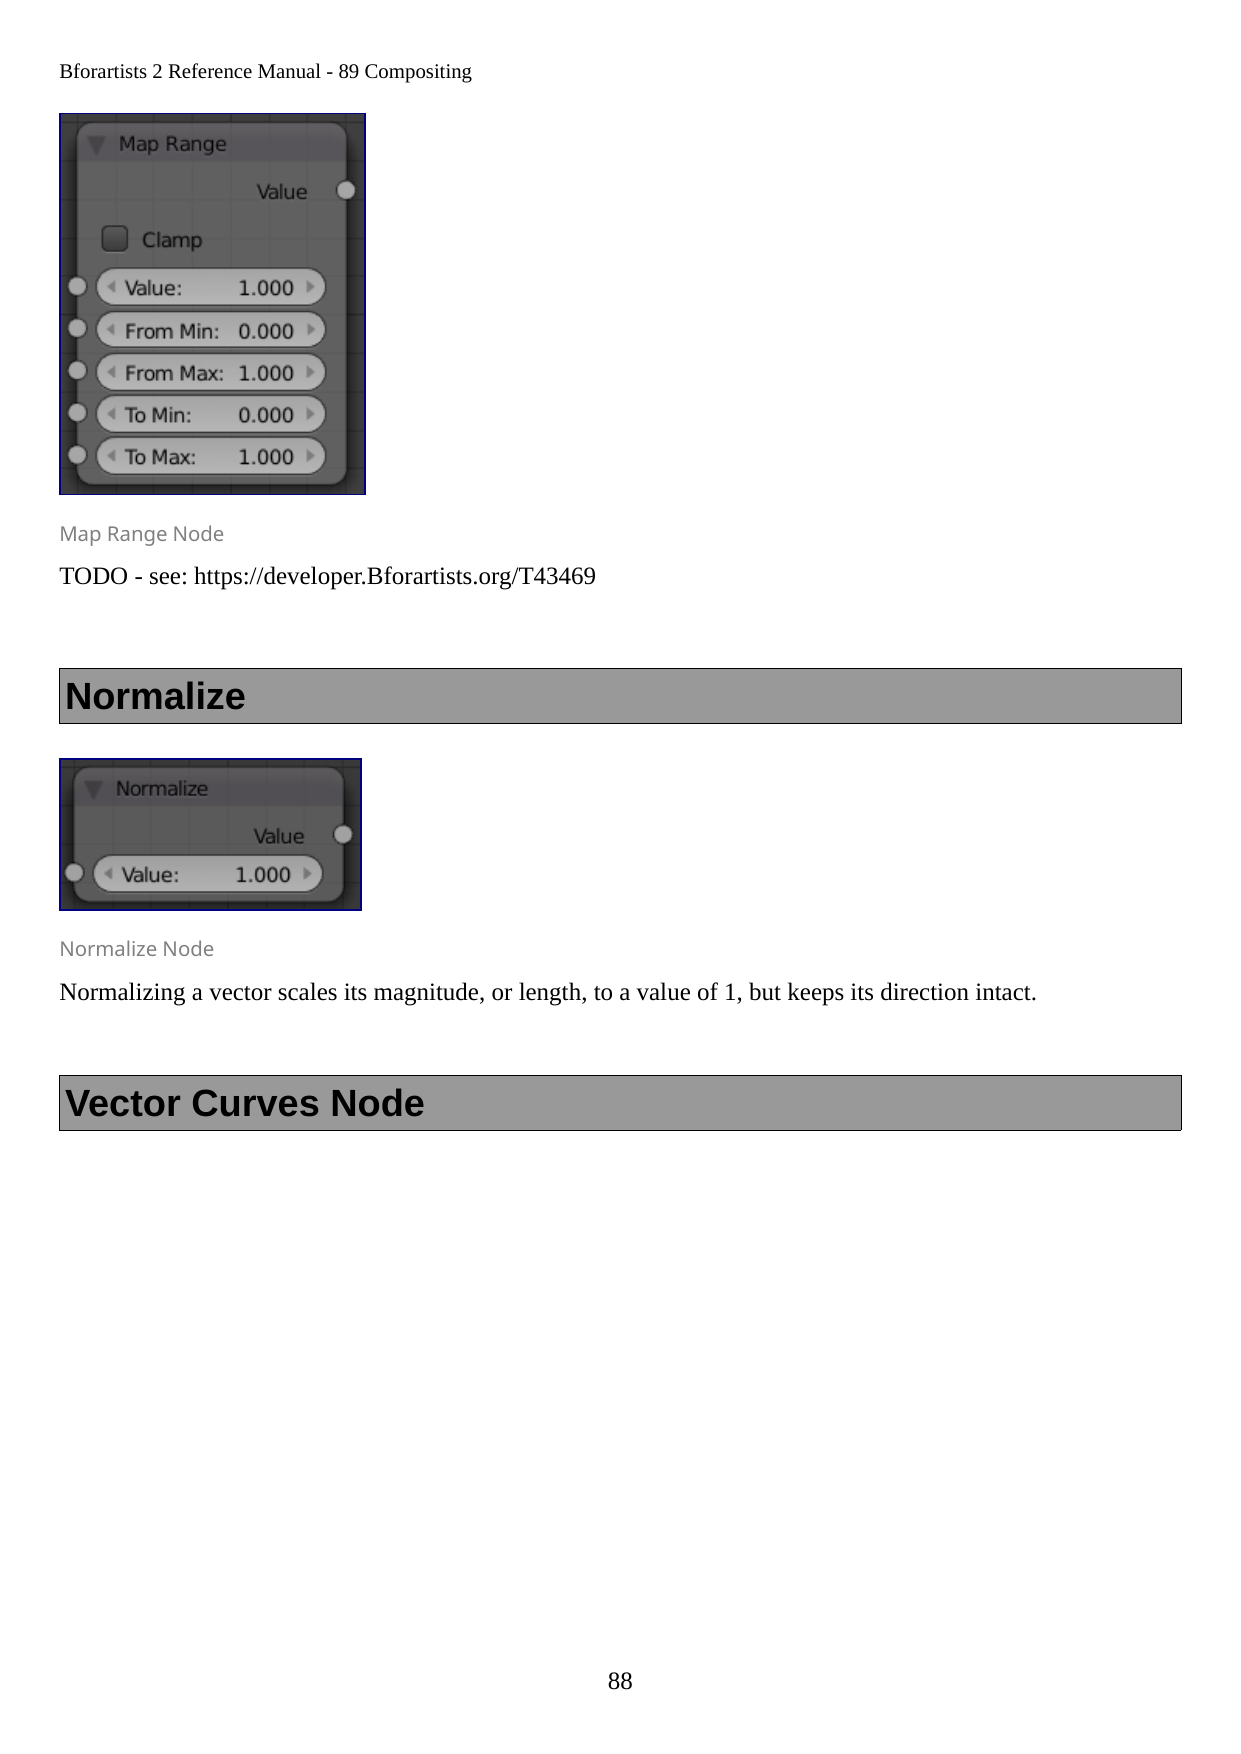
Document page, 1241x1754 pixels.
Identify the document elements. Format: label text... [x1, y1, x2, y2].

text Map Range Node [59, 516, 1181, 547]
table_header Vector Curves Node [60, 1076, 1181, 1130]
table_header Normalize [60, 669, 1181, 723]
picture [61, 760, 360, 909]
text Normalizing a vector scales its magnitude, or length, to a value of 1, but keeps its direction intact. [59, 977, 1181, 1006]
text TODO - see: https://developer.Bforartists.org/T43469 [59, 561, 1181, 590]
picture [61, 114, 364, 494]
text Normalize Node [59, 931, 1181, 962]
